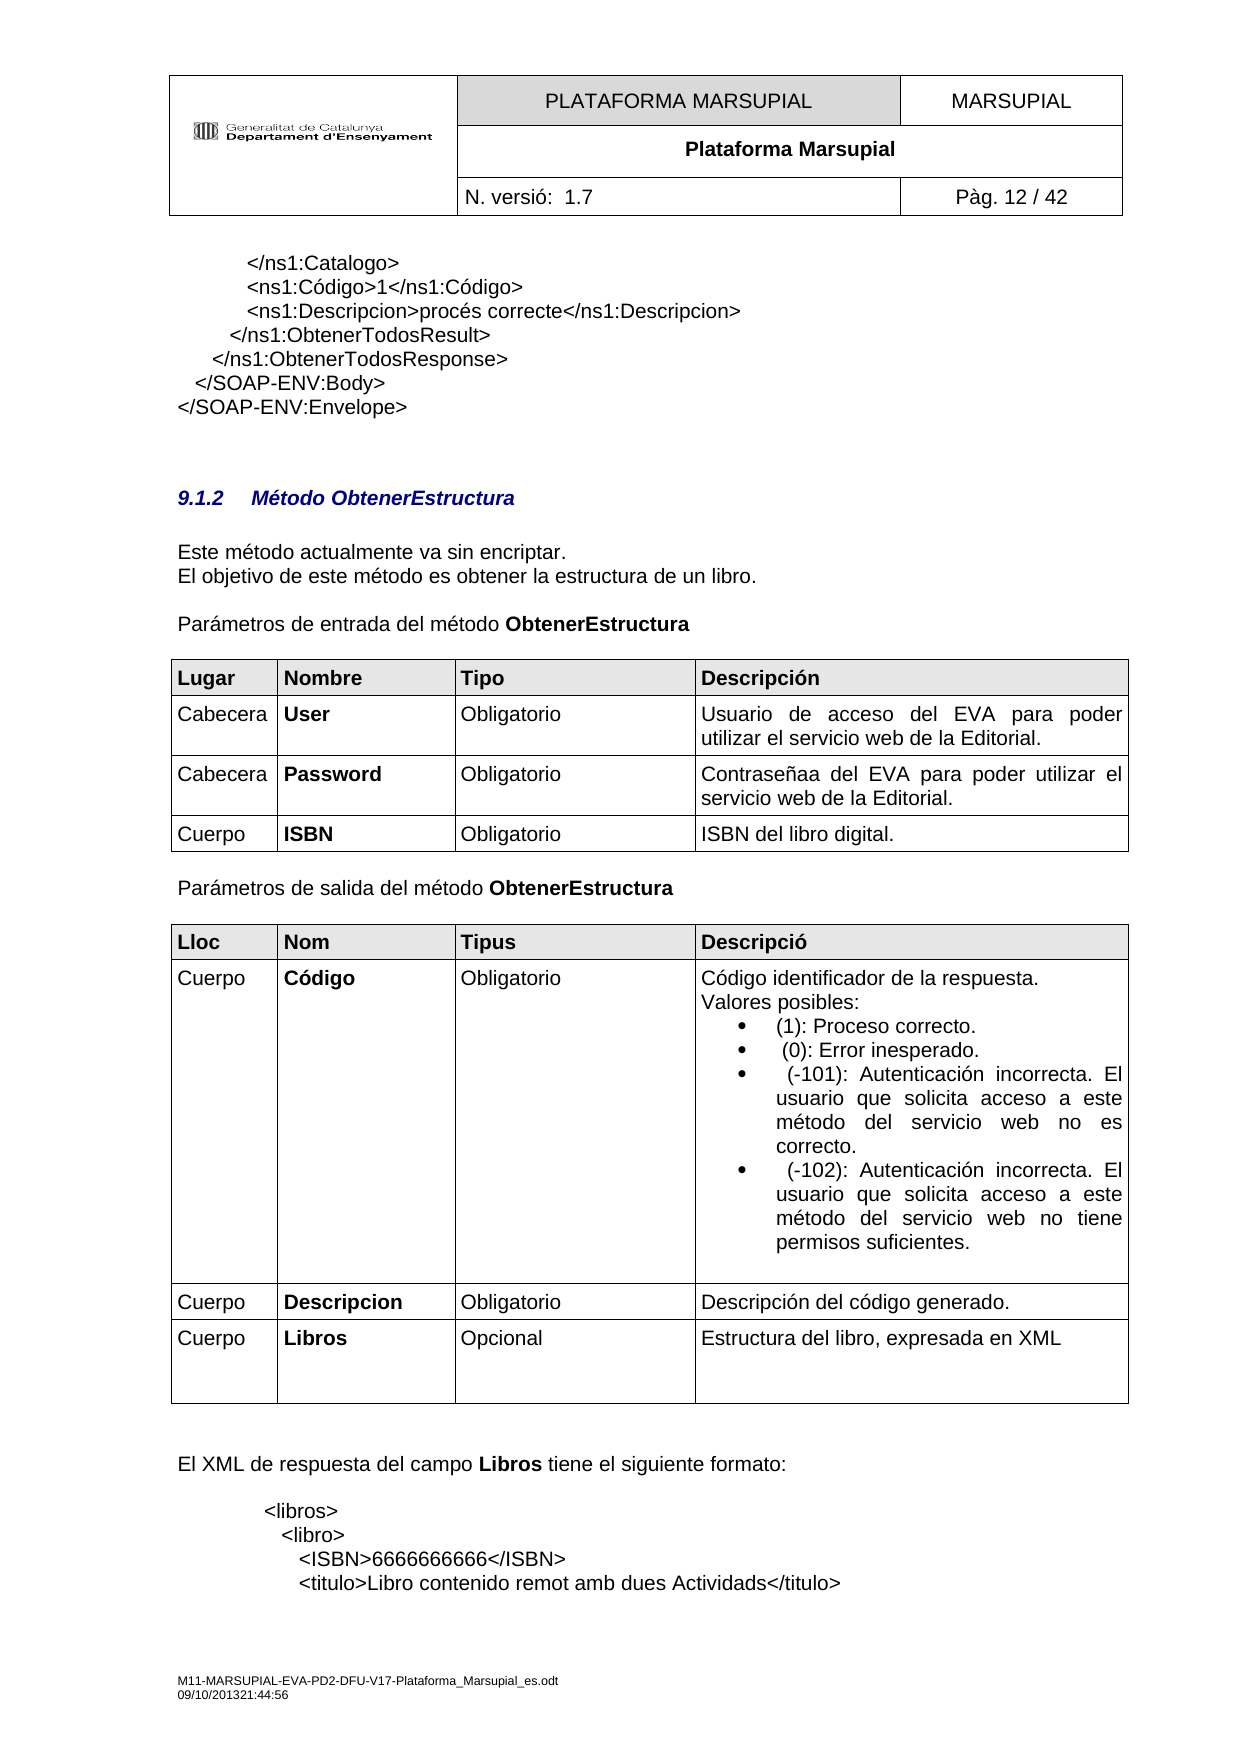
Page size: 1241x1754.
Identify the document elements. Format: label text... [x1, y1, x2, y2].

table_cell Opcional [456, 1320, 695, 1403]
table_header Lloc [172, 925, 277, 959]
table_cell Cuerpo [172, 1320, 277, 1403]
table_header Tipo [456, 660, 695, 695]
text </ns1:Catalogo> [177, 251, 1122, 275]
table_cell Contraseñaa del EVA para poder utilizar el servicio web de la Editorial. [696, 756, 1128, 815]
table_header Nombre [278, 660, 455, 695]
table_cell Cuerpo [172, 1284, 277, 1319]
table_cell Código [278, 960, 455, 1283]
text Este método actualmente va sin encriptar. [177, 539, 1122, 563]
table_header Tipus [456, 925, 695, 959]
text <ns1:Código>1</ns1:Código> [177, 275, 1122, 299]
table_cell Usuario de acceso del EVA para poder utilizar el servicio web de la Editorial. [696, 696, 1128, 755]
text Parámetros de entrada del método ObtenerEstructura [177, 611, 1122, 635]
text <ns1:Descripcion>procés correcte</ns1:Descripcion> [177, 299, 1122, 323]
table_cell Obligatorio [456, 960, 695, 1283]
table_header Lugar [172, 660, 277, 695]
text </ns1:ObtenerTodosResponse> [177, 347, 1122, 371]
table_cell ISBN del libro digital. [696, 816, 1128, 851]
table_cell Obligatorio [456, 1284, 695, 1319]
table_header Nom [278, 925, 455, 959]
text </SOAP-ENV:Envelope> [177, 395, 1122, 419]
subtitle Método ObtenerEstructura [177, 485, 1122, 509]
table_cell Obligatorio [456, 816, 695, 851]
table_cell Cabecera [172, 756, 277, 815]
text <libros> [177, 1499, 1122, 1523]
table_cell Cuerpo [172, 816, 277, 851]
table_cell Cuerpo [172, 960, 277, 1283]
table_header Descripción [696, 660, 1128, 695]
text Parámetros de salida del método ObtenerEstructura [177, 876, 1122, 899]
table_cell Descripción del código generado. [696, 1284, 1128, 1319]
text El XML de respuesta del campo Libros tiene el siguiente formato: [177, 1451, 1122, 1475]
text El objetivo de este método es obtener la estructura de un libro. [177, 563, 1122, 587]
table_cell Password [278, 756, 455, 815]
table_cell Obligatorio [456, 756, 695, 815]
table_cell Obligatorio [456, 696, 695, 755]
table_cell Cabecera [172, 696, 277, 755]
text </SOAP-ENV:Body> [177, 371, 1122, 395]
text <libro> [177, 1523, 1122, 1547]
text </ns1:ObtenerTodosResult> [177, 323, 1122, 347]
table_cell Estructura del libro, expresada en XML [696, 1320, 1128, 1403]
table_cell Descripcion [278, 1284, 455, 1319]
table_cell Código identificador de la respuesta. Valores posibles: (1): Proceso correcto. (0): Error inesperado. (-101): Autenticación incorrecta. El usuario que solicita acceso a este método del servicio web no es correcto. (-102): Autenticación incorrecta. El usuario que solicita acceso a este método del servicio web no tiene permisos suficientes. [696, 960, 1128, 1283]
table_cell ISBN [278, 816, 455, 851]
table_cell User [278, 696, 455, 755]
table_cell Libros [278, 1320, 455, 1403]
text <titulo>Libro contenido remot amb dues Actividads</titulo> [177, 1571, 1122, 1595]
text <ISBN>6666666666</ISBN> [177, 1547, 1122, 1571]
table_header Descripció [696, 925, 1128, 959]
